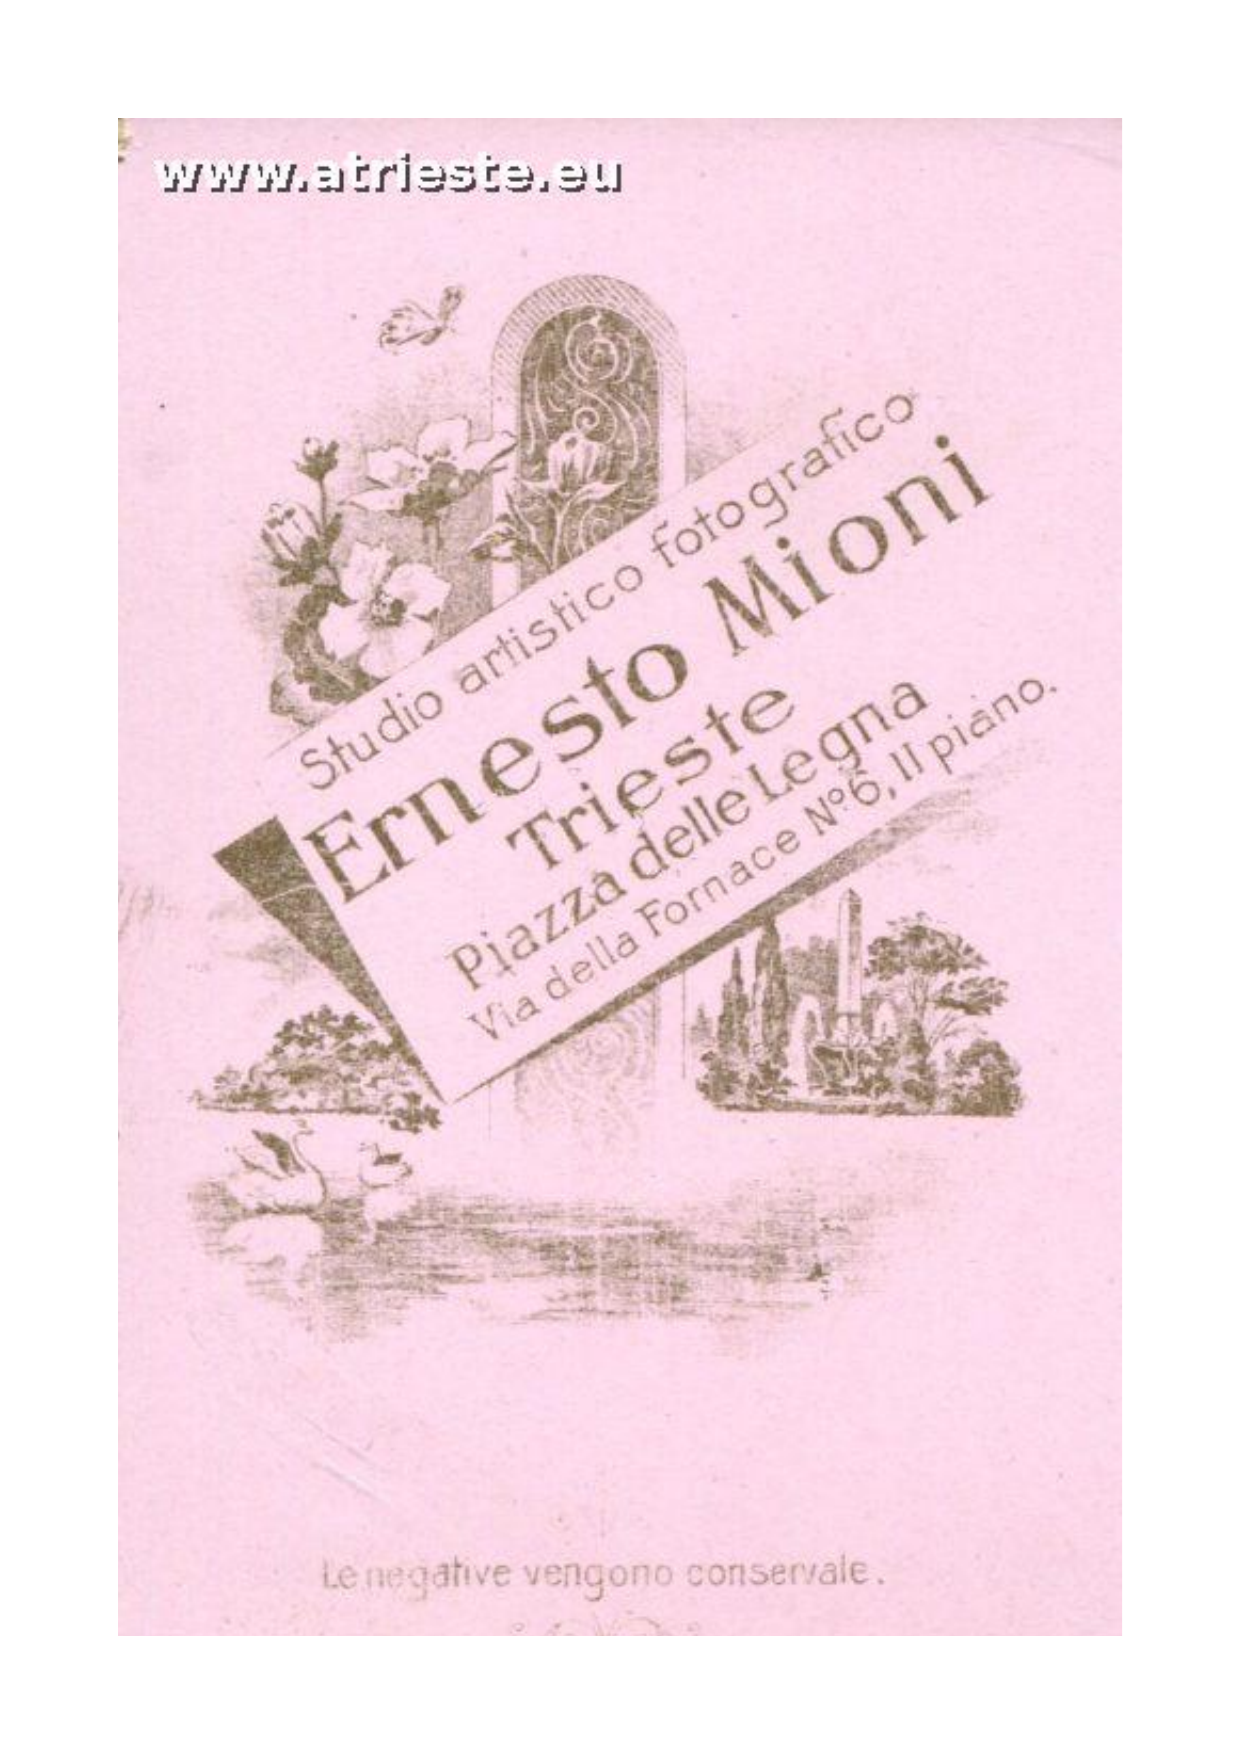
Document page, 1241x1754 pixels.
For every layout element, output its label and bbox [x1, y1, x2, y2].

picture [118, 118, 1123, 1636]
